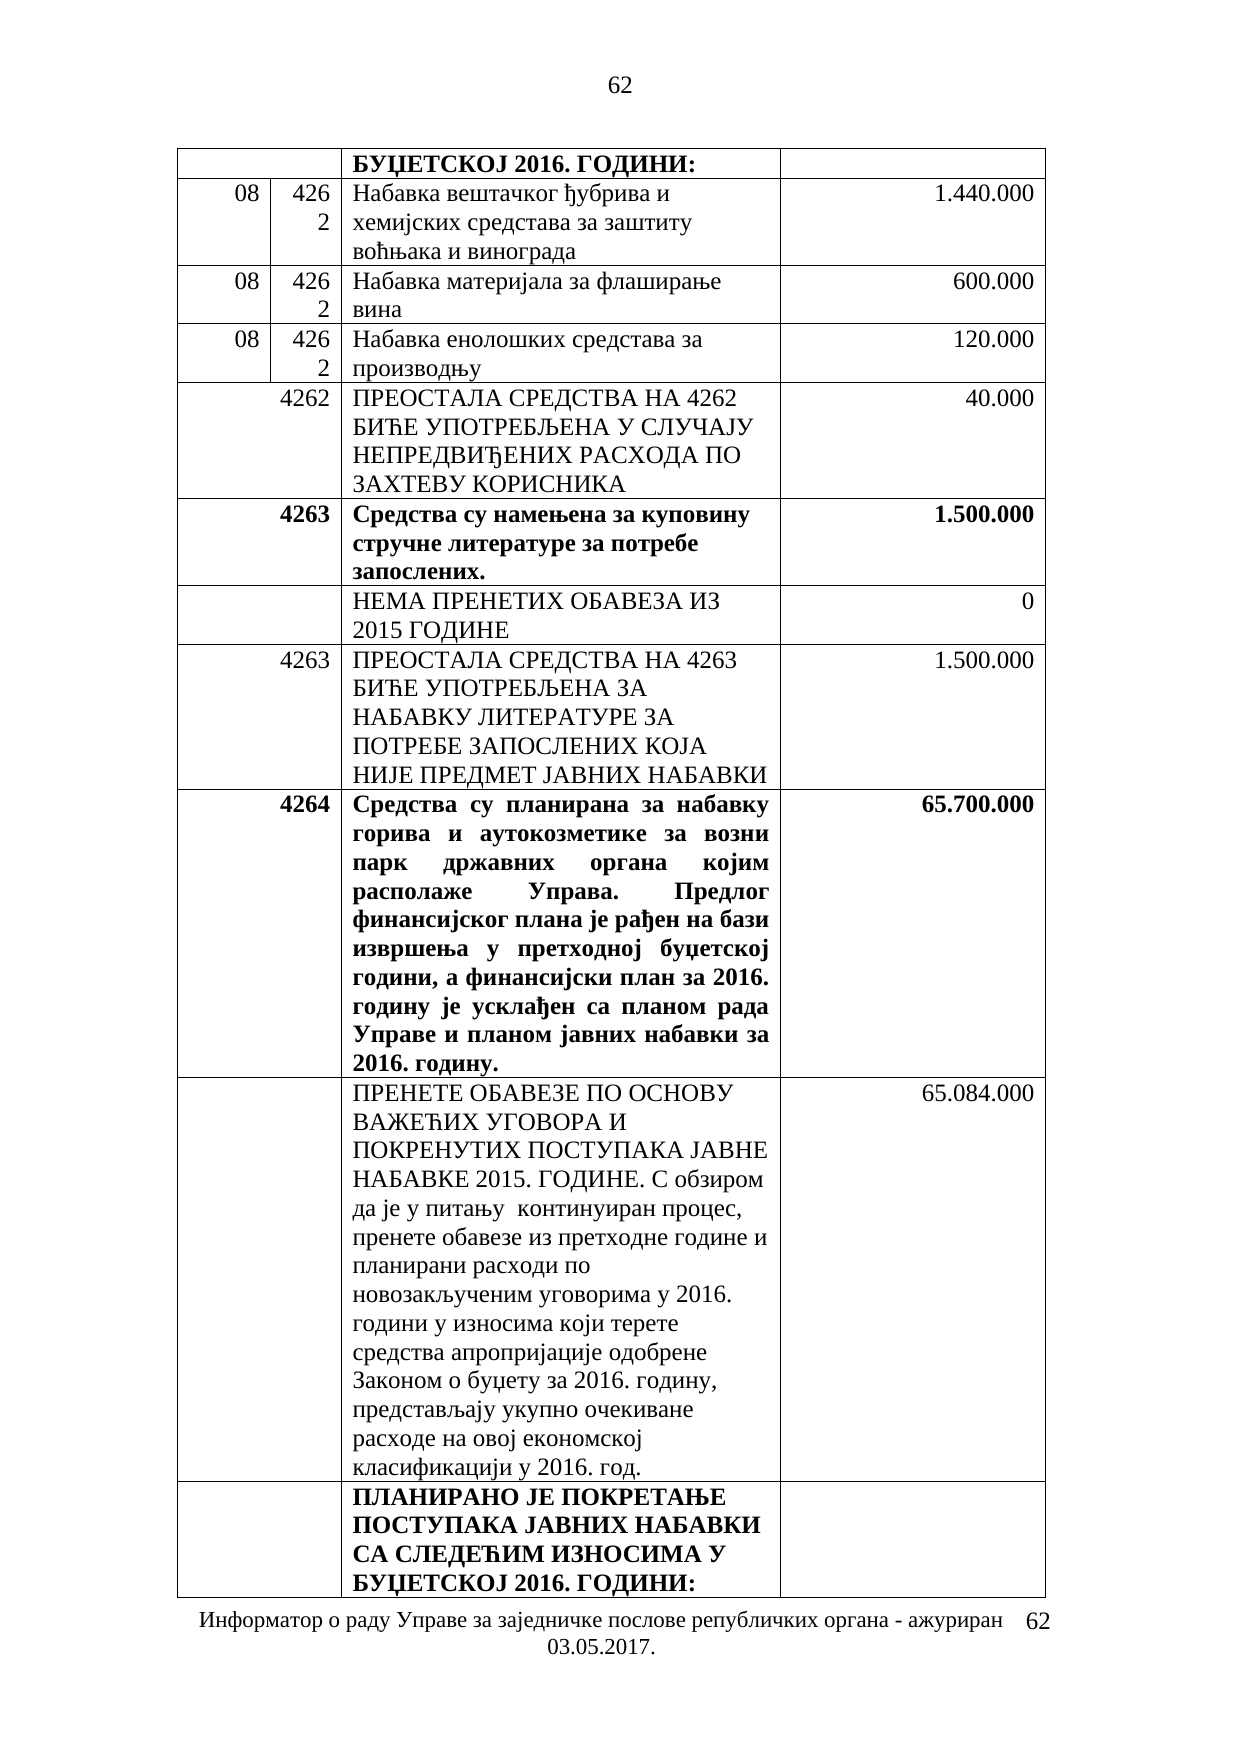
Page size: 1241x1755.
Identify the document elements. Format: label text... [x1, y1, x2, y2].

table_cell [178, 1482, 341, 1597]
table_cell [781, 1482, 1045, 1597]
table_cell 4264 [178, 790, 341, 1077]
table_cell Набавка материјала за флаширање вина [342, 266, 780, 323]
table_cell Средства су намењена за куповину стручне литературе за потребе запослених. [342, 499, 780, 585]
table_cell Набавка енолошких средстава за производњу [342, 324, 780, 382]
table_cell 4262 [178, 383, 341, 498]
table_cell [178, 1078, 341, 1481]
table_cell Набавка вештачког ђубрива и хемијских средстава за заштиту воћњака и винограда [342, 179, 780, 265]
table_cell 1.440.000 [781, 179, 1045, 265]
table_cell 0 [781, 586, 1045, 644]
table_cell 4262 [271, 324, 341, 382]
table_cell 65.700.000 [781, 790, 1045, 1077]
table_cell Средства су планирана за набавку горива и аутокозметике за возни парк државних органа којим располаже Управа. Предлог финансијског плана је рађен на бази извршења у претходној буџетској години, а финансијски план за 2016. годину је усклађен са планом рада Управе и планом јавних набавки за 2016. годину. [342, 790, 780, 1077]
table_cell 4263 [178, 645, 341, 788]
table_cell 4262 [271, 266, 341, 323]
table_cell 600.000 [781, 266, 1045, 323]
table_cell ПЛАНИРАНО ЈЕ ПОКРЕТАЊЕ ПОСТУПАКА ЈАВНИХ НАБАВКИ СА СЛЕДЕЋИМ ИЗНОСИМА У БУЏЕТСКОЈ 2016. ГОДИНИ: [342, 1482, 780, 1597]
table_cell НЕМА ПРЕНЕТИХ ОБАВЕЗА ИЗ 2015 ГОДИНЕ [342, 586, 780, 644]
table_cell 4262 [271, 179, 341, 265]
table_cell ПРЕОСТАЛА СРЕДСТВА НА 4262 БИЋЕ УПОТРЕБЉЕНА У СЛУЧАЈУ НЕПРЕДВИЂЕНИХ РАСХОДА ПО ЗАХТЕВУ КОРИСНИКА [342, 383, 780, 498]
table_cell 40.000 [781, 383, 1045, 498]
table_cell [781, 149, 1045, 177]
table_cell 08 [178, 324, 270, 382]
table_cell 1.500.000 [781, 499, 1045, 585]
table_cell ПРЕОСТАЛА СРЕДСТВА НА 4263 БИЋЕ УПОТРЕБЉЕНА ЗА НАБАВКУ ЛИТЕРАТУРЕ ЗА ПОТРЕБЕ ЗАПОСЛЕНИХ КОЈА НИЈЕ ПРЕДМЕТ ЈАВНИХ НАБАВКИ [342, 645, 780, 788]
table_cell БУЏЕТСКОЈ 2016. ГОДИНИ: [342, 149, 780, 177]
table_cell ПРЕНЕТЕ ОБАВЕЗЕ ПО ОСНОВУ ВАЖЕЋИХ УГОВОРА И ПОКРЕНУТИХ ПОСТУПАКА ЈАВНЕ НАБАВКЕ 2015. ГОДИНЕ. С обзиром да је у питању континуиран процес, пренете обавезе из претходне године и планирани расходи по новозакљученим уговорима у 2016. години у износима који терете средства апропријације одобрене Законом о буџету за 2016. годину, представљају укупно очекиване расходе на овој економској класификацији у 2016. год. [342, 1078, 780, 1481]
table_cell 1.500.000 [781, 645, 1045, 788]
table_cell [178, 149, 341, 177]
table_cell 4263 [178, 499, 341, 585]
table_cell 65.084.000 [781, 1078, 1045, 1481]
table_cell 08 [178, 266, 270, 323]
table_cell 08 [178, 179, 270, 265]
table_cell [178, 586, 341, 644]
table_cell 120.000 [781, 324, 1045, 382]
